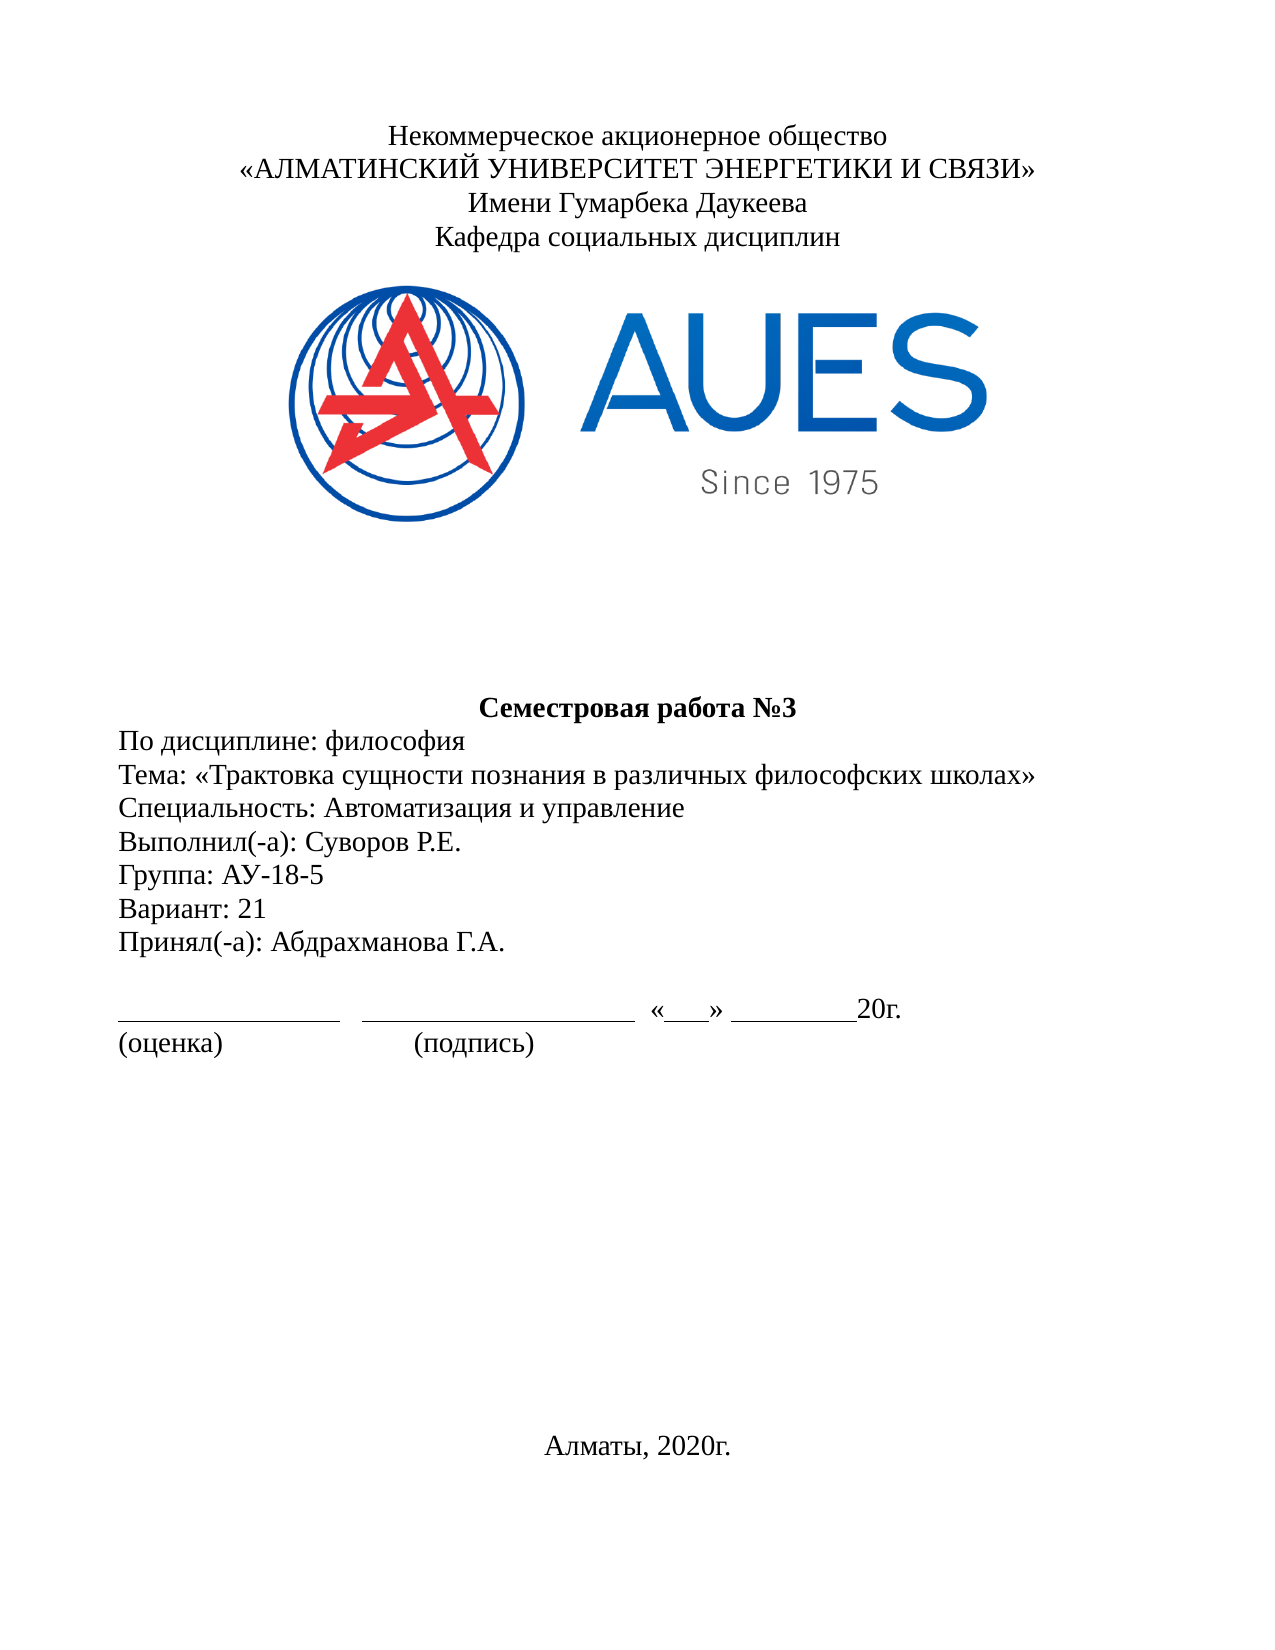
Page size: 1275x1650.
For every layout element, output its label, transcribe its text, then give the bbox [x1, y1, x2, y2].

text « » 20г. [118, 992, 1157, 1025]
text Алматы, 2020г. [118, 1428, 1157, 1461]
text Вариант: 21 [118, 891, 1157, 924]
text Выполнил(-а): Суворов Р.Е. [118, 824, 1157, 857]
text Имени Гумарбека Даукеева [118, 185, 1157, 219]
text Специальность: Автоматизация и управление [118, 790, 1157, 824]
text Тема: «Трактовка сущности познания в различных философских школах» [118, 757, 1157, 790]
text По дисциплине: философия [118, 723, 1157, 757]
picture [288, 285, 987, 522]
text Некоммерческое акционерное общество [118, 118, 1157, 152]
text «АЛМАТИНСКИЙ УНИВЕРСИТЕТ ЭНЕРГЕТИКИ И СВЯЗИ» [118, 152, 1157, 185]
text (оценка) (подпись) [118, 1025, 1157, 1059]
text Группа: АУ-18-5 [118, 857, 1157, 891]
text Принял(-а): Абдрахманова Г.А. [118, 924, 1157, 958]
text Кафедра социальных дисциплин [118, 219, 1157, 252]
text Семестровая работа №3 [118, 690, 1157, 723]
